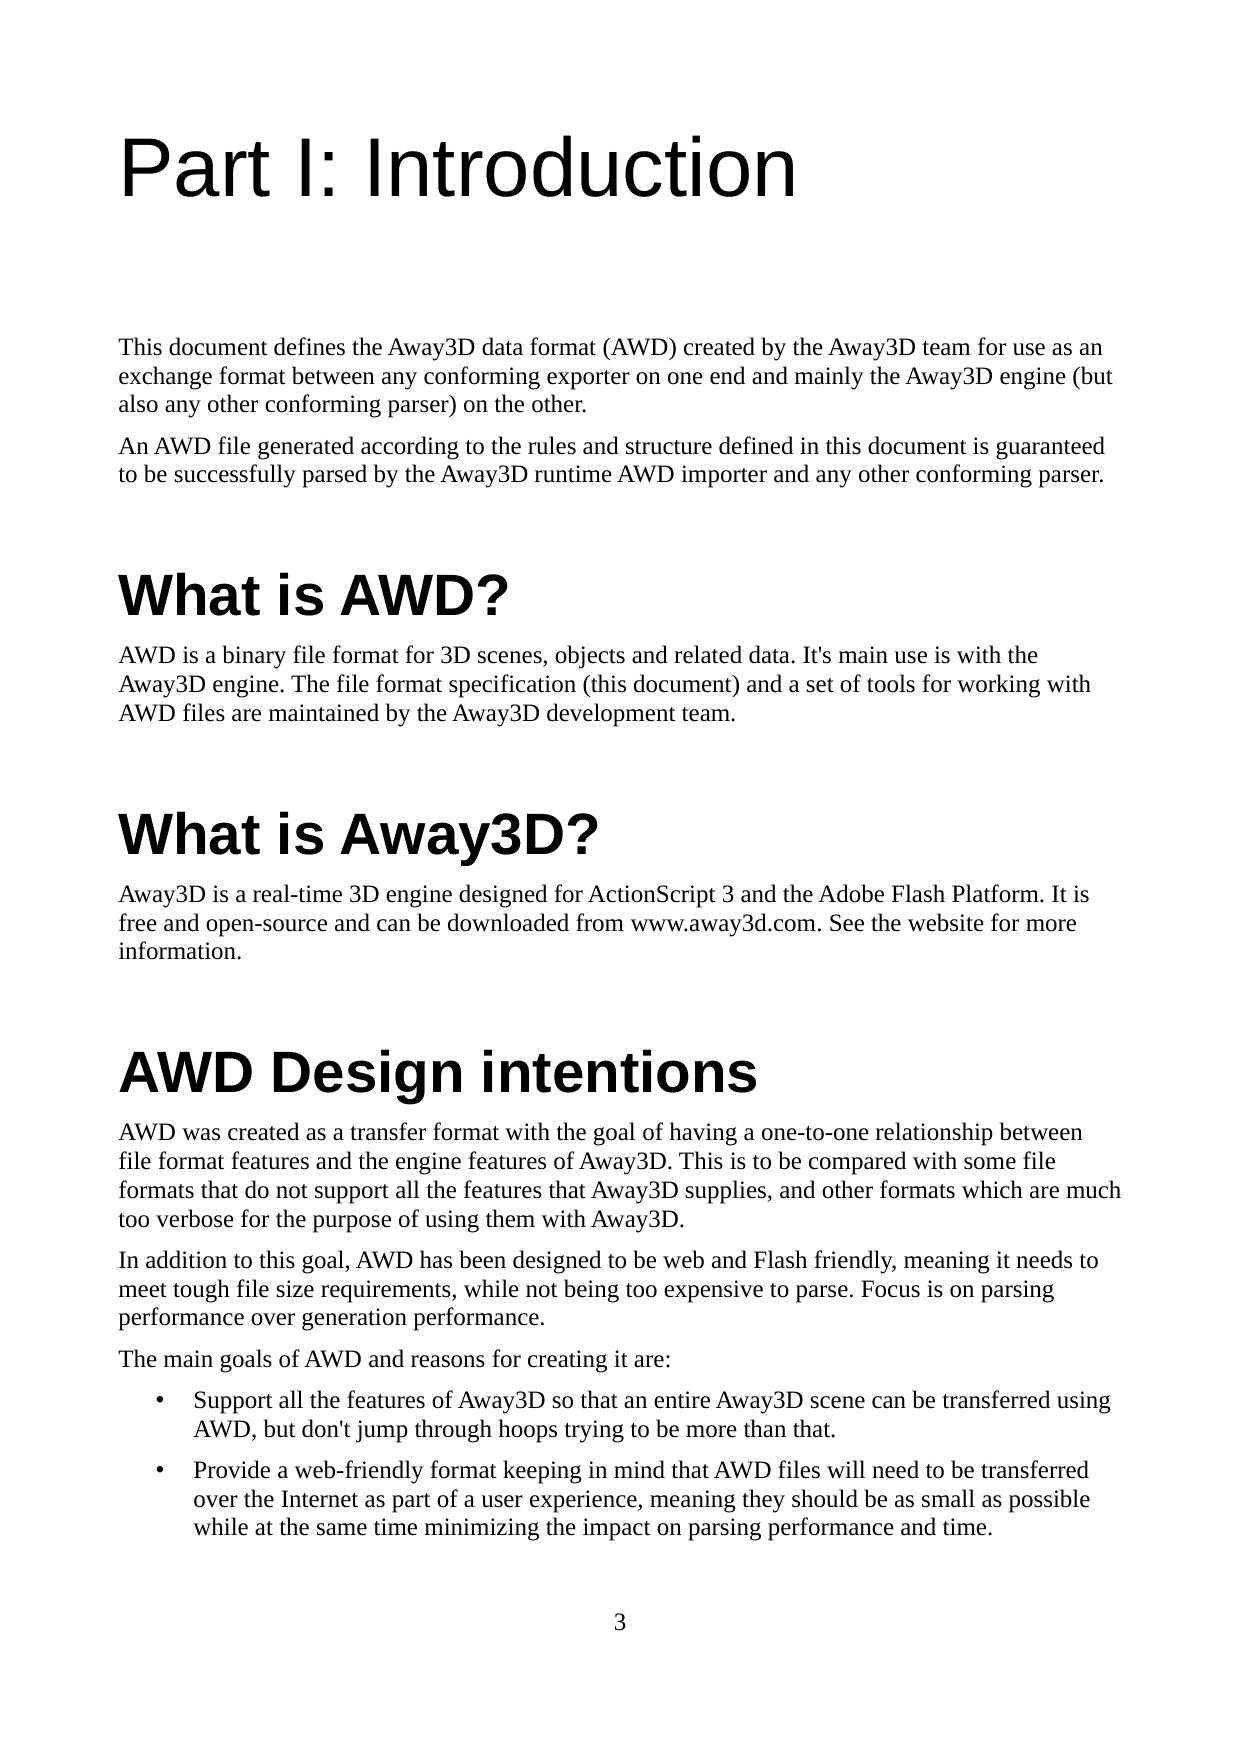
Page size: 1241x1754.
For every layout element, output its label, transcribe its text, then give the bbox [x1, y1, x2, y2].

text The main goals of AWD and reasons for creating it are: [118, 1344, 1122, 1372]
text AWD was created as a transfer format with the goal of having a one-to-one relationship between file format features and the engine features of Away3D. This is to be compared with some file formats that do not support all the features that Away3D supplies, and other formats which are much too verbose for the purpose of using them with Away3D. [118, 1117, 1122, 1232]
subtitle What is Away3D? [118, 799, 1122, 867]
subtitle Part I: Introduction [118, 118, 1122, 214]
text An AWD file generated according to the rules and structure defined in this document is guaranteed to be successfully parsed by the Away3D runtime AWD importer and any other conforming parser. [118, 431, 1122, 488]
list Provide a web-friendly format keeping in mind that AWD files will need to be transferred over the Internet as part of a user experience, meaning they should be as small as possible while at the same time minimizing the impact on parsing performance and time. [156, 1455, 1122, 1541]
subtitle AWD Design intentions [118, 1038, 1122, 1105]
text This document defines the Away3D data format (AWD) created by the Away3D team for use as an exchange format between any conforming exporter on one end and mainly the Away3D engine (but also any other conforming parser) on the other. [118, 332, 1122, 418]
subtitle What is AWD? [118, 561, 1122, 628]
text AWD is a binary file format for 3D scenes, objects and related data. It's main use is with the Away3D engine. The file format specification (this document) and a set of tools for working with AWD files are maintained by the Away3D development team. [118, 641, 1122, 727]
text Away3D is a real-time 3D engine designed for ActionScript 3 and the Adobe Flash Platform. It is free and open-source and can be downloaded from www.away3d.com. See the website for more information. [118, 879, 1122, 965]
text In addition to this goal, AWD has been designed to be web and Flash friendly, meaning it needs to meet tough file size requirements, while not being too expensive to parse. Focus is on parsing performance over generation performance. [118, 1245, 1122, 1331]
list Support all the features of Away3D so that an entire Away3D scene can be transferred using AWD, but don't jump through hoops trying to be more than that. [156, 1385, 1122, 1442]
